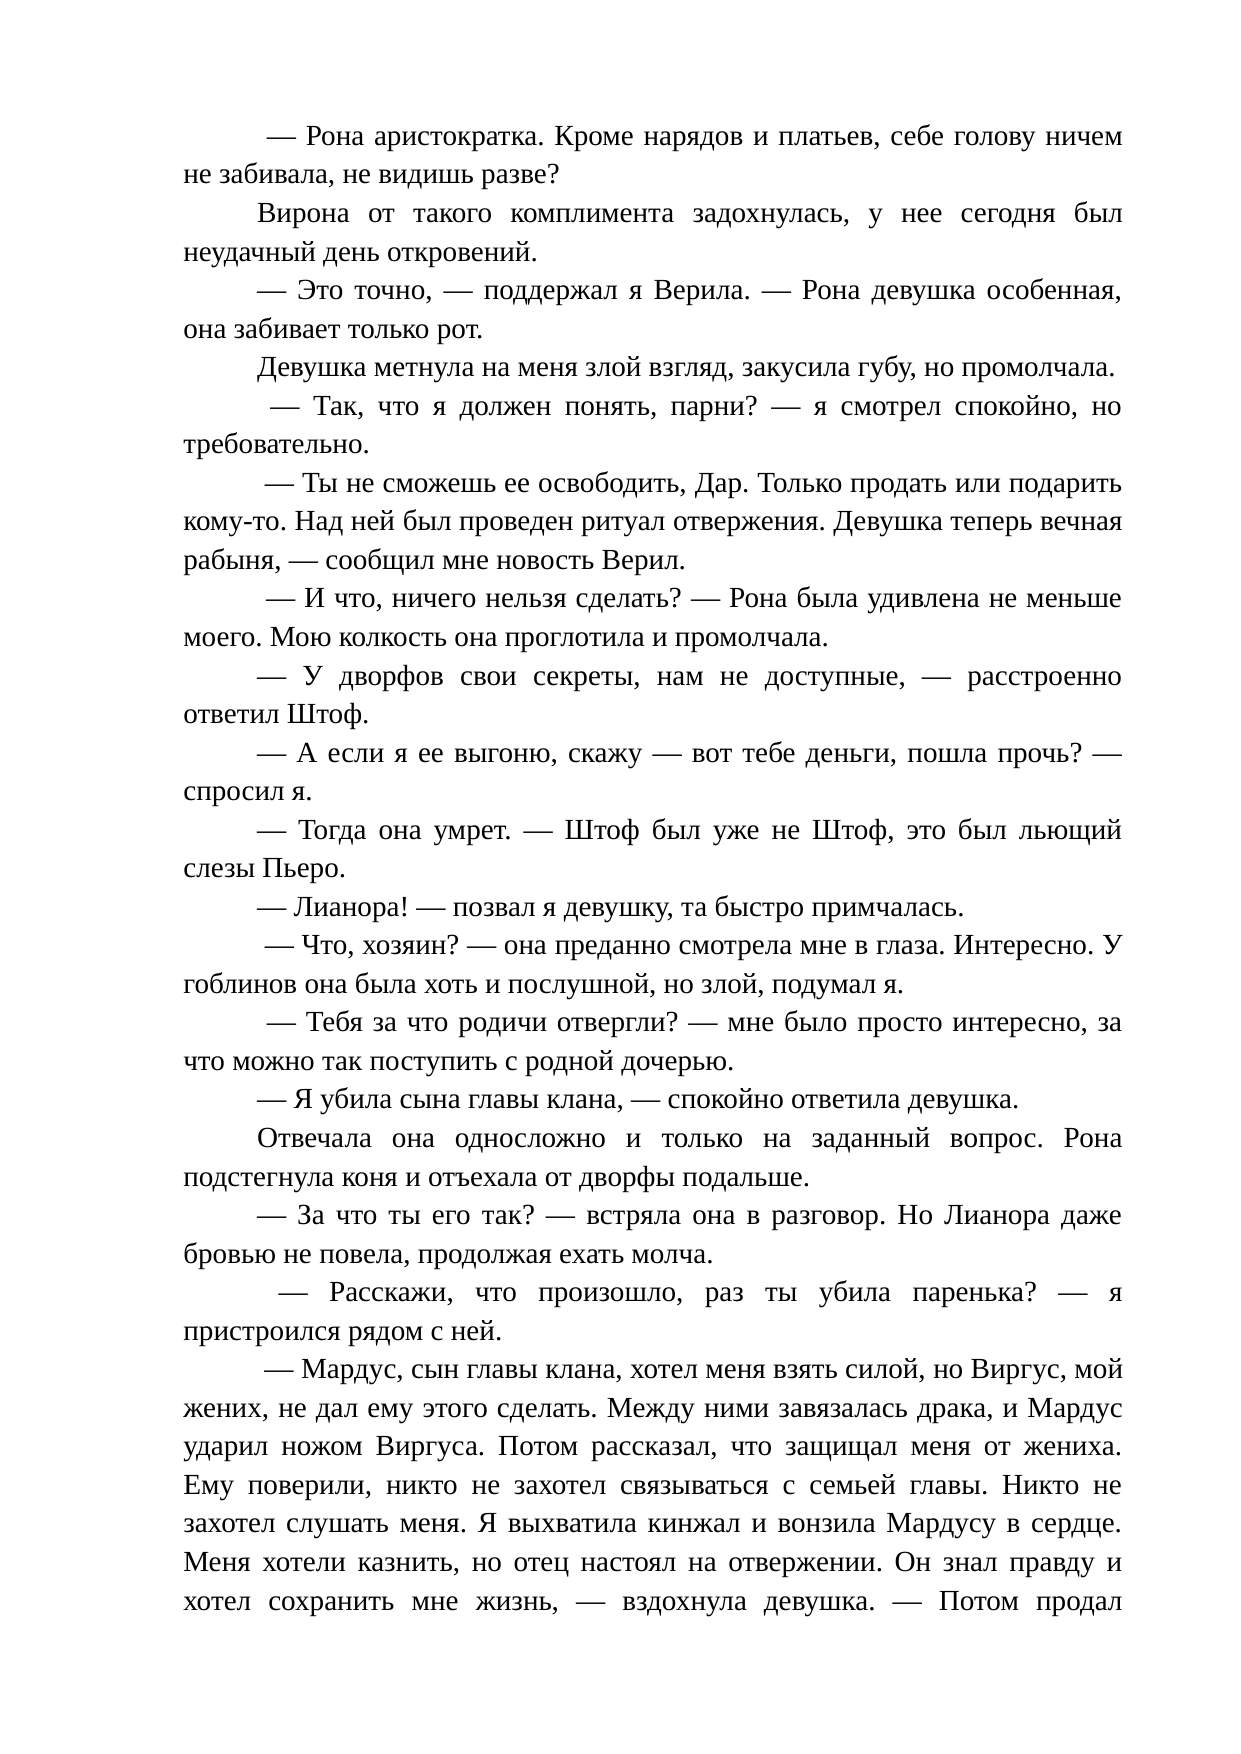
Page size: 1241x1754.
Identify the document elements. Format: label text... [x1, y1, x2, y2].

text — Ты не сможешь ее освободить, Дар. Только продать или подарить кому-то. Над ней был проведен ритуал отвержения. Девушка теперь вечная рабыня, — сообщил мне новость Верил. [183, 465, 1123, 576]
text — Тебя за что родичи отвергли? — мне было просто интересно, за что можно так поступить с родной дочерью. [183, 1004, 1123, 1077]
text — И что, ничего нельзя сделать? — Рона была удивлена не меньше моего. Мою колкость она проглотила и промолчала. [183, 581, 1123, 653]
text — Рона аристократка. Кроме нарядов и платьев, себе голову ничем не забивала, не видишь разве? [183, 118, 1123, 190]
text — Это точно, — поддержал я Верила. — Рона девушка особенная, она забивает только рот. [183, 272, 1123, 344]
text Отвечала она односложно и только на заданный вопрос. Рона подстегнула коня и отъехала от дворфы подальше. [183, 1120, 1123, 1192]
text — Я убила сына главы клана, — спокойно ответила девушка. [183, 1082, 1123, 1115]
text — Лианора! — позвал я девушку, та быстро примчалась. [183, 889, 1123, 922]
text — Тогда она умрет. — Штоф был уже не Штоф, это был льющий слезы Пьеро. [183, 812, 1123, 884]
text — Что, хозяин? — она преданно смотрела мне в глаза. Интересно. У гоблинов она была хоть и послушной, но злой, подумал я. [183, 927, 1123, 999]
text — Так, что я должен понять, парни? — я смотрел спокойно, но требовательно. [183, 388, 1123, 460]
text — Расскажи, что произошло, раз ты убила паренька? — я пристроился рядом с ней. [183, 1274, 1123, 1346]
text — А если я ее выгоню, скажу — вот тебе деньги, пошла прочь? — спросил я. [183, 735, 1123, 807]
text — За что ты его так? — встряла она в разговор. Но Лианора даже бровью не повела, продолжая ехать молча. [183, 1197, 1123, 1269]
text — Мардус, сын главы клана, хотел меня взять силой, но Виргус, мой жених, не дал ему этого сделать. Между ними завязалась драка, и Мардус ударил ножом Виргуса. Потом рассказал, что защищал меня от жениха. Ему поверили, никто не захотел связываться с семьей главы. Никто не захотел слушать меня. Я выхватила кинжал и вонзила Мардусу в сердце. Меня хотели казнить, но отец настоял на отвержении. Он знал правду и хотел сохранить мне жизнь, — вздохнула девушка. — Потом продал [183, 1351, 1123, 1616]
text Девушка метнула на меня злой взгляд, закусила губу, но промолчала. [183, 349, 1123, 383]
text — У дворфов свои секреты, нам не доступные, — расстроенно ответил Штоф. [183, 658, 1123, 730]
text Вирона от такого комплимента задохнулась, у нее сегодня был неудачный день откровений. [183, 195, 1123, 267]
